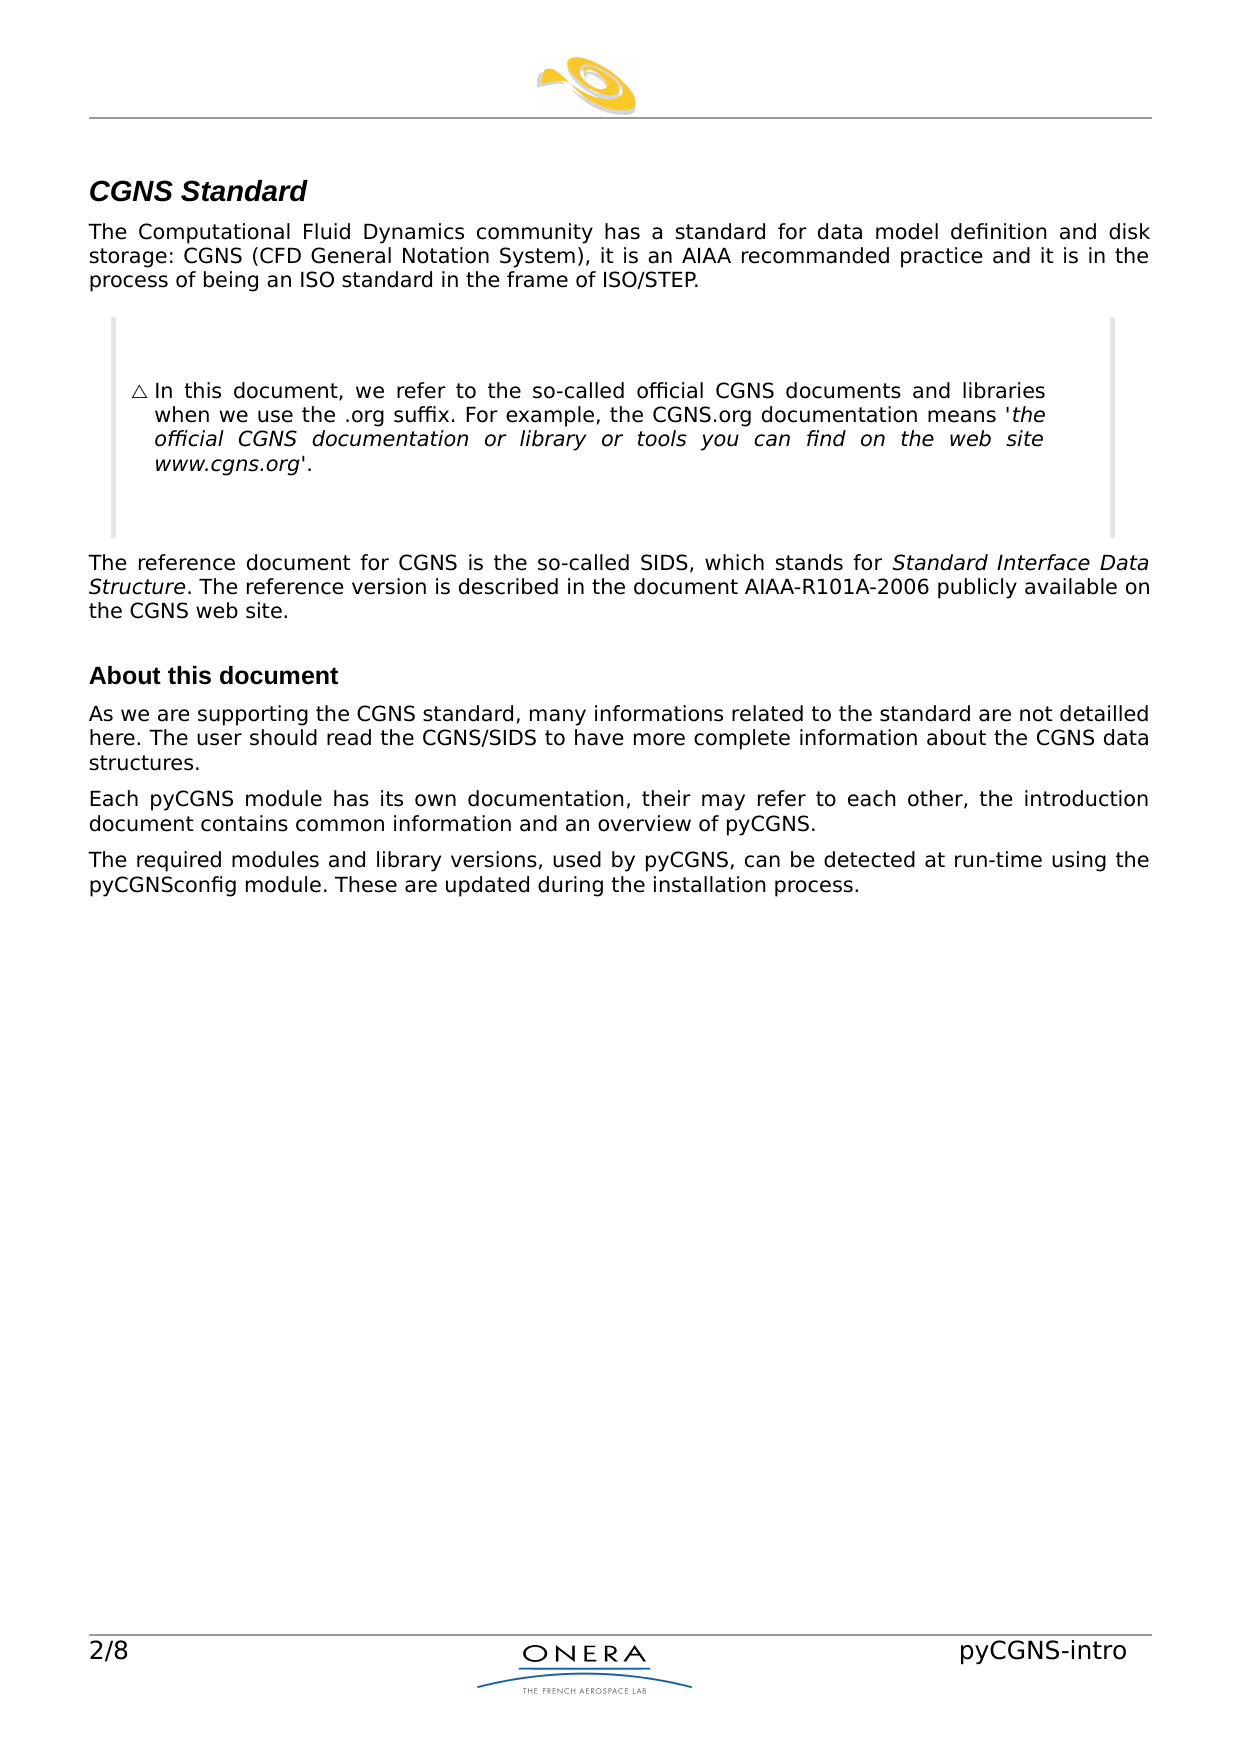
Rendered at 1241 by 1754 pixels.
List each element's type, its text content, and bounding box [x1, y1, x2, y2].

subtitle About this document [88, 661, 1152, 690]
text As we are supporting the CGNS standard, many informations related to the standard are not detailled here. The user should read the CGNS/SIDS to have more complete information about the CGNS data structures. [88, 702, 1152, 775]
list In this document, we refer to the so-called official CGNS documents and libraries when we use the .org suffix. For example, the CGNS.org documentation means 'the official CGNS documentation or library or tools you can find on the web site www.cgns.org'. [116, 317, 1110, 538]
text The required modules and library versions, used by pyCGNS, can be detected at run-time using the pyCGNSconfig module. These are updated during the installation process. [88, 848, 1152, 897]
picture [537, 57, 636, 115]
picture [477, 1645, 692, 1694]
text The reference document for CGNS is the so-called SIDS, which stands for Standard Interface Data Structure. The reference version is described in the document AIAA-R101A-2006 publicly available on the CGNS web site. [88, 551, 1152, 623]
text The Computational Fluid Dynamics community has a standard for data model definition and disk storage: CGNS (CFD General Notation System), it is an AIAA recommanded practice and it is in the process of being an ISO standard in the frame of ISO/STEP. [88, 220, 1152, 293]
text Each pyCGNS module has its own documentation, their may refer to each other, the introduction document contains common information and an overview of pyCGNS. [88, 787, 1152, 836]
subtitle CGNS Standard [56, 174, 1152, 207]
